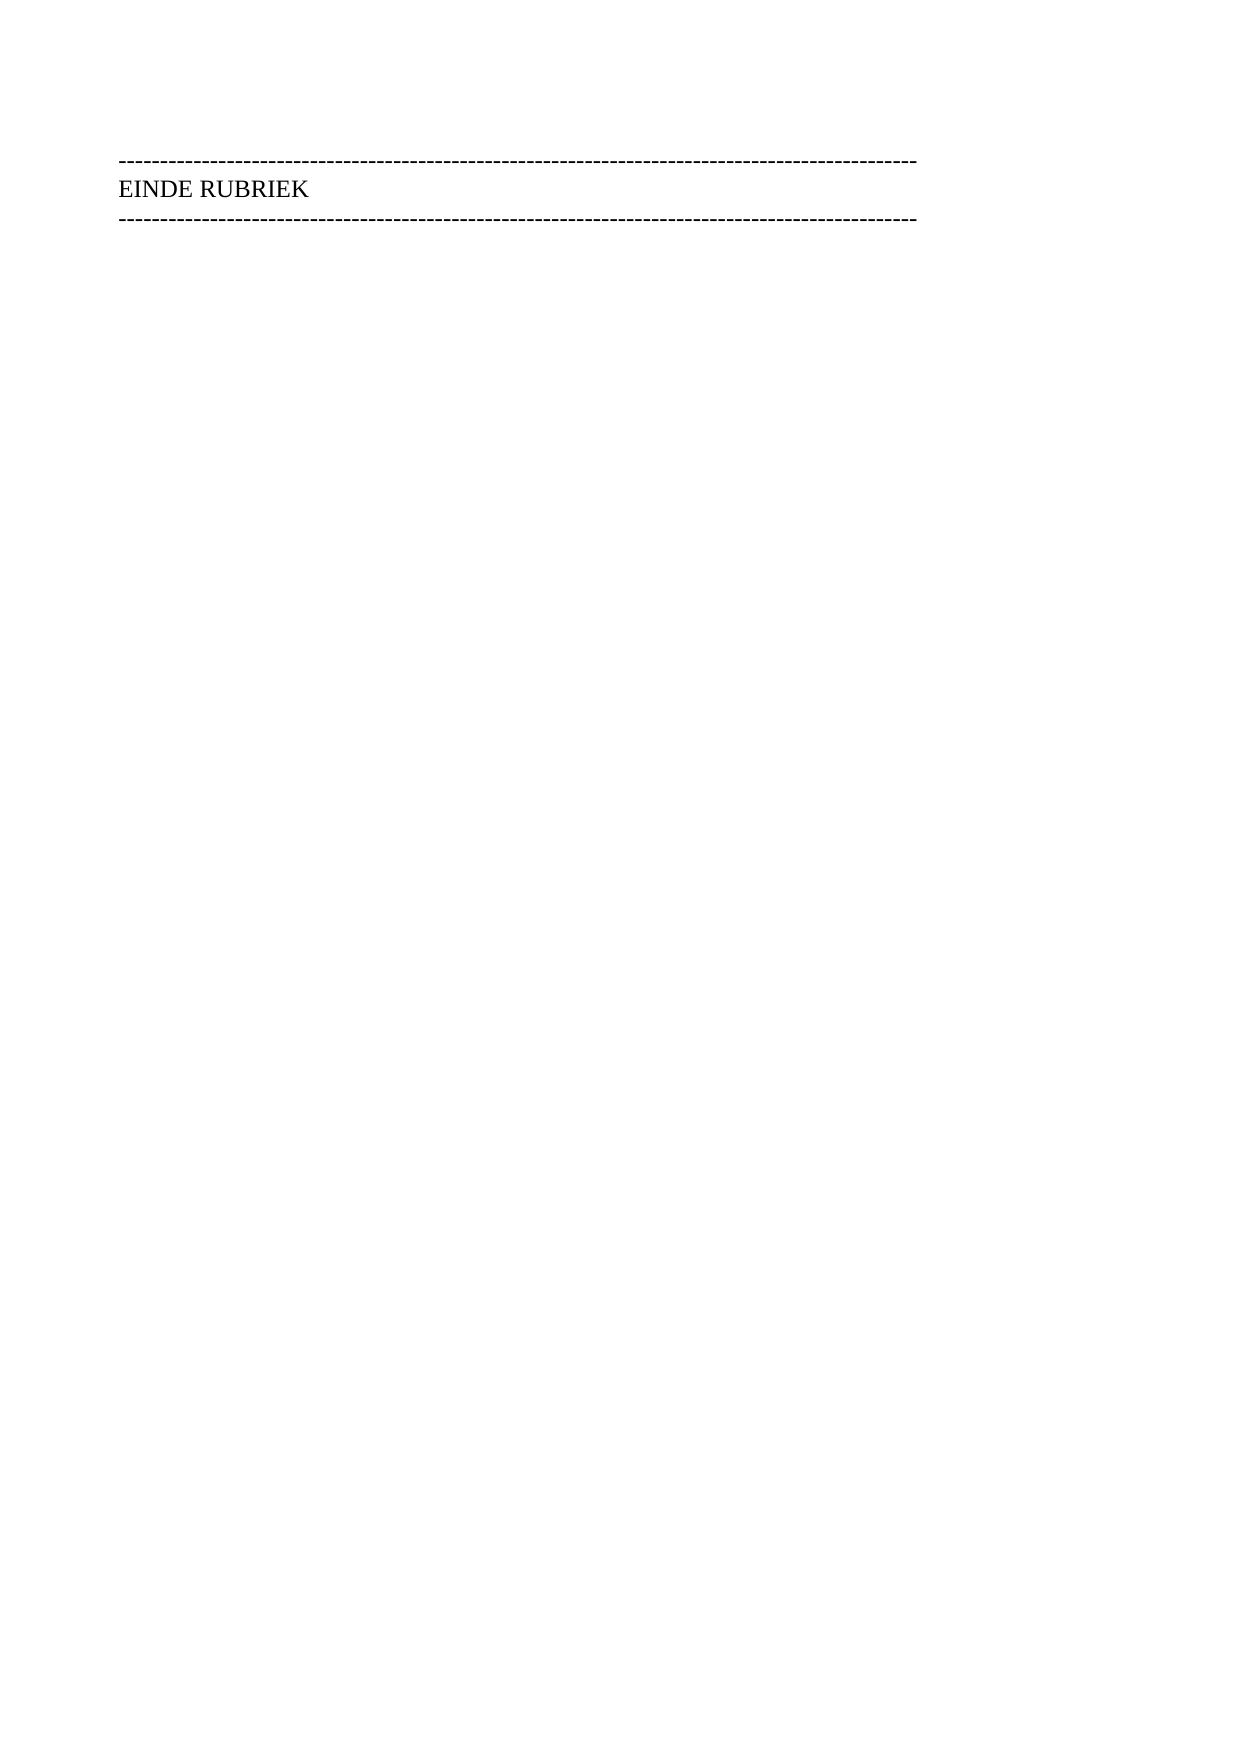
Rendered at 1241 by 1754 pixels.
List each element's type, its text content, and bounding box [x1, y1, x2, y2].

text ------------------------------------------------------------------------------------------------ EINDE RUBRIEK ------------------------------------------------------------------------------------------------ [118, 59, 1181, 232]
